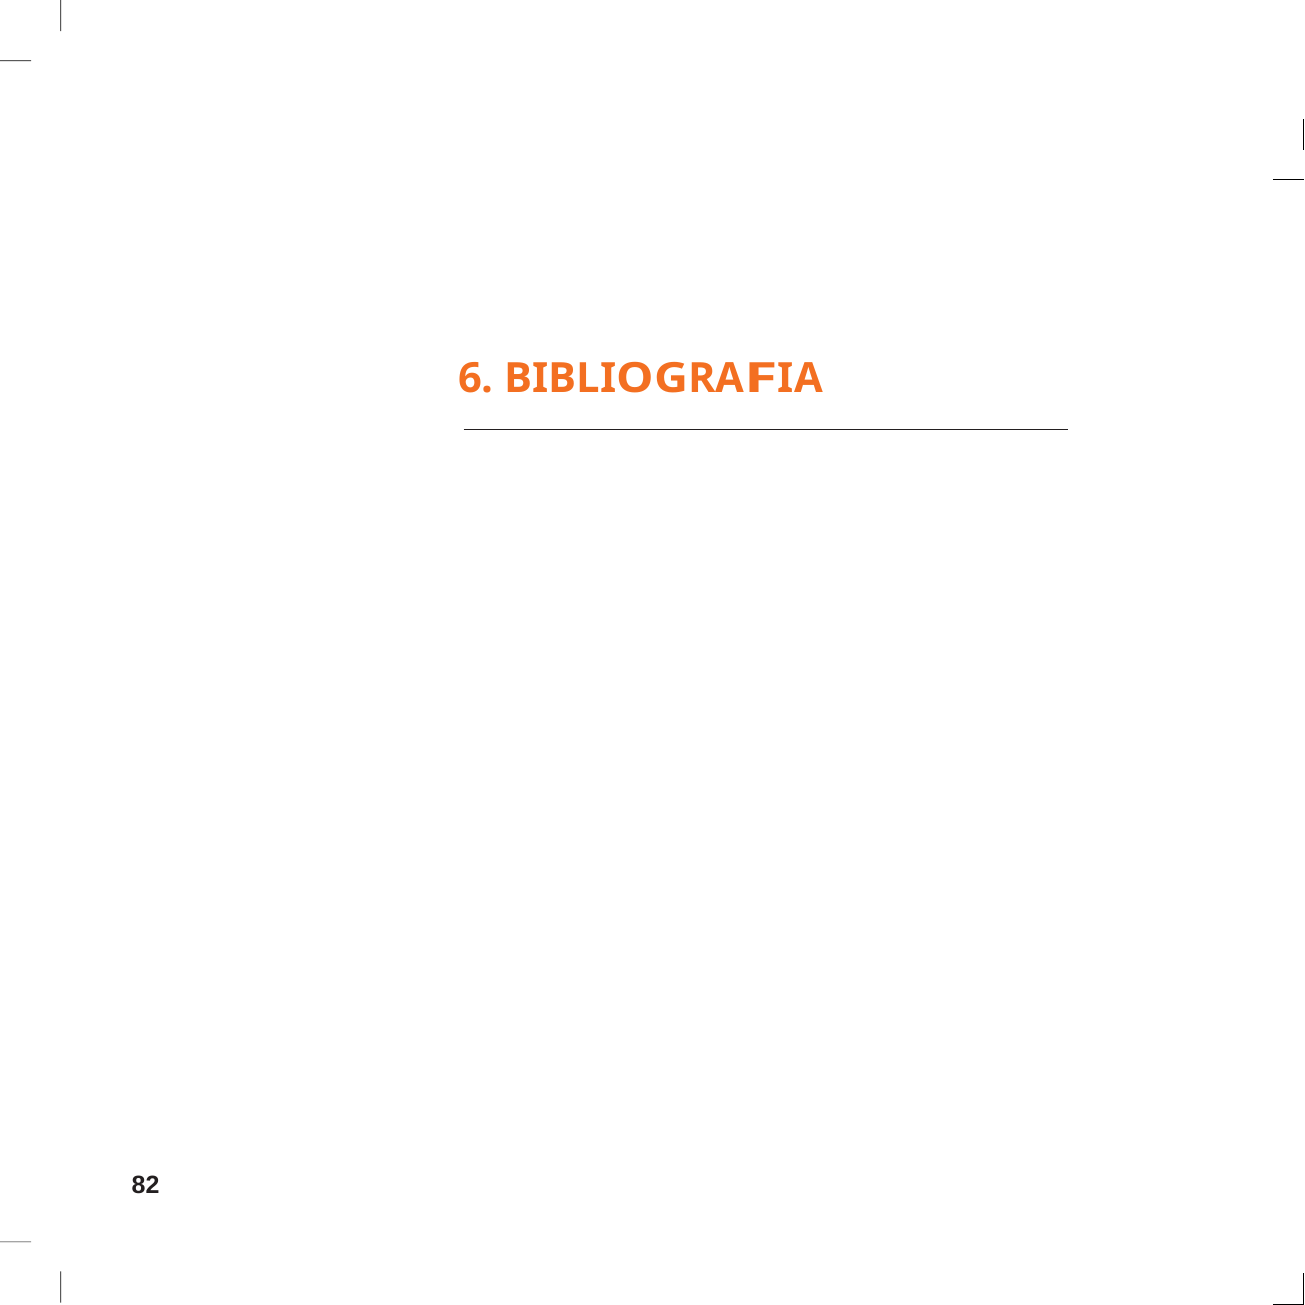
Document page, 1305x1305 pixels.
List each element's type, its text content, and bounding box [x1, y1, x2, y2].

text 6 [230, 356, 310, 514]
text 82 [131, 1169, 397, 1198]
text 6. BIBLIOGRAFIA [458, 348, 1123, 405]
